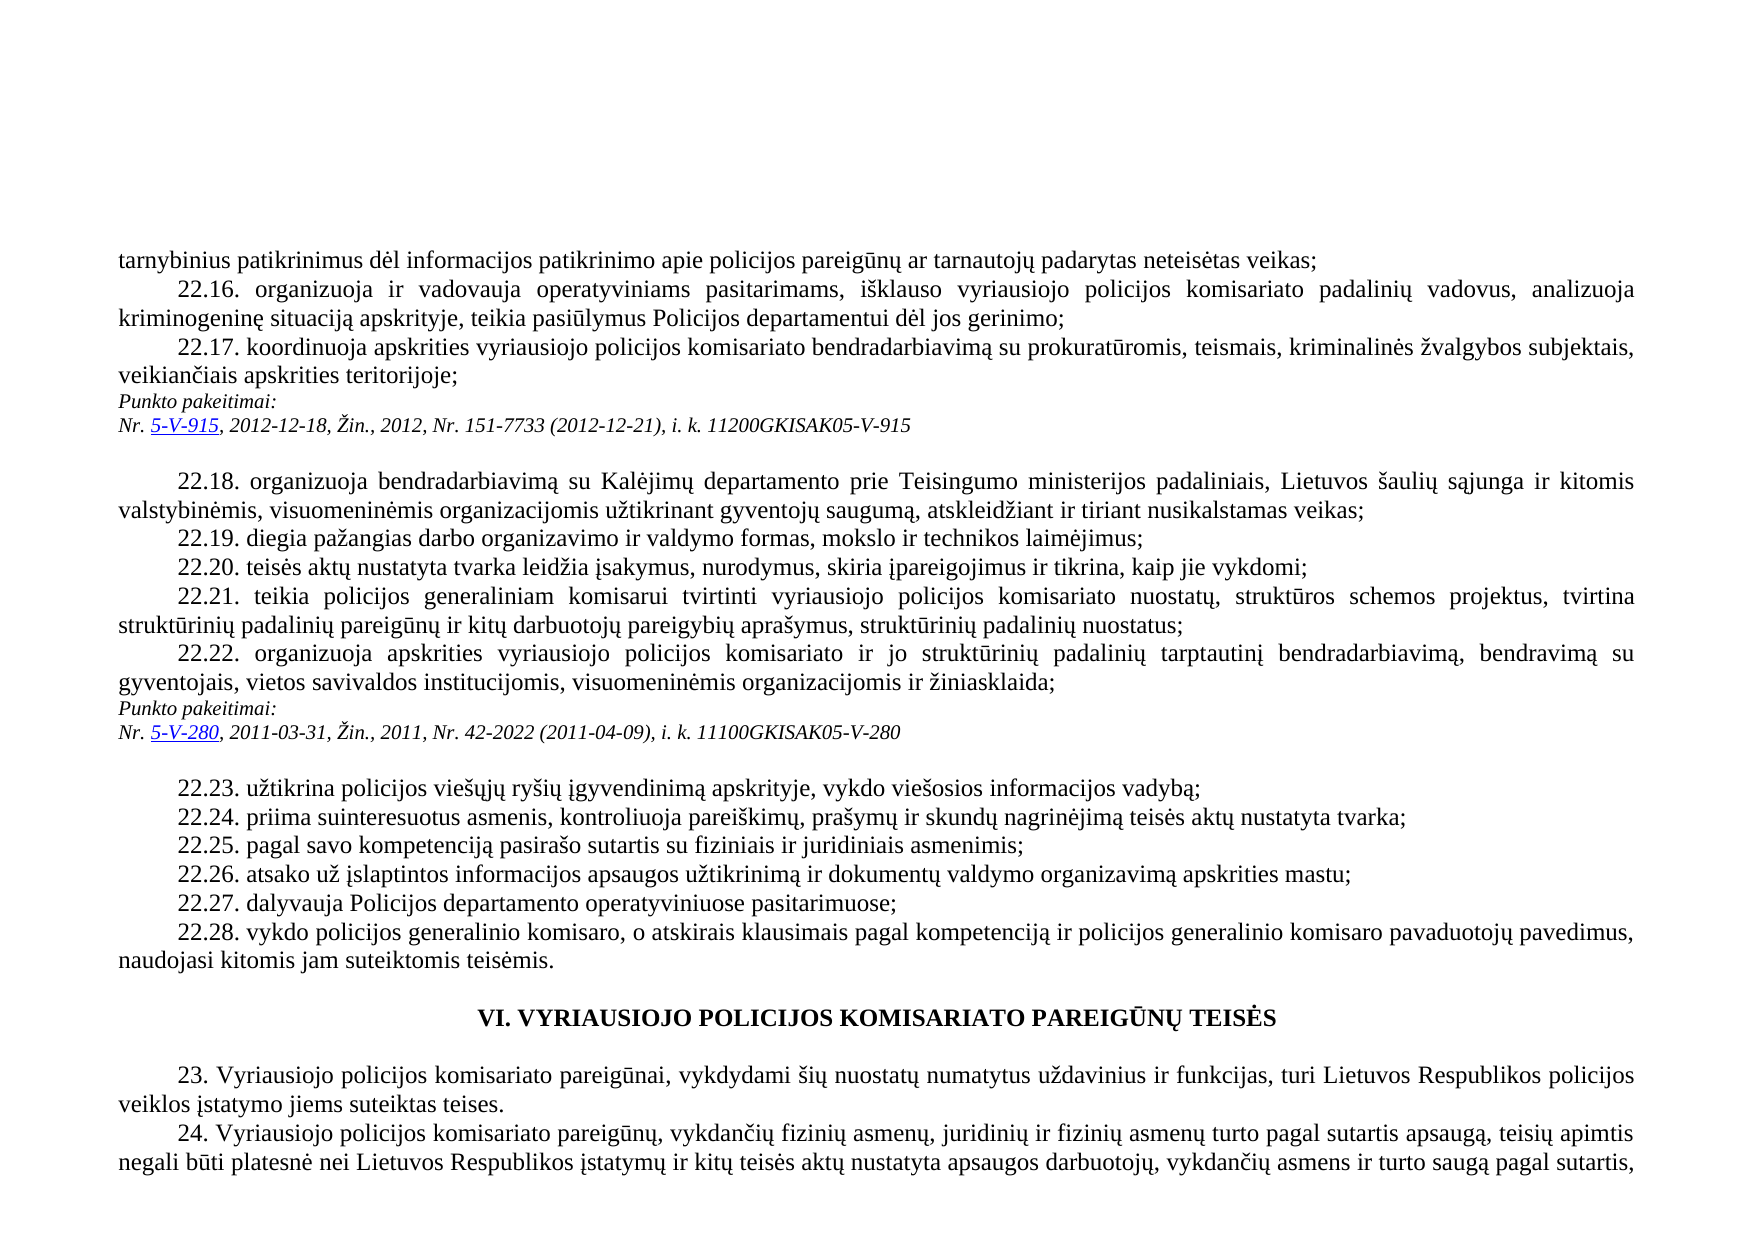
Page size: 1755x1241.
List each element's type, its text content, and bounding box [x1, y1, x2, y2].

text 24. Vyriausiojo policijos komisariato pareigūnų, vykdančių fizinių asmenų, juridinių ir fizinių asmenų turto pagal sutartis apsaugą, teisių apimtis negali būti platesnė nei Lietuvos Respublikos įstatymų ir kitų teisės aktų nustatyta apsaugos darbuotojų, vykdančių asmens ir turto saugą pagal sutartis, [118, 1118, 1636, 1175]
text 22.25. pagal savo kompetenciją pasirašo sutartis su fiziniais ir juridiniais asmenimis; [118, 830, 1636, 859]
text 22.26. atsako už įslaptintos informacijos apsaugos užtikrinimą ir dokumentų valdymo organizavimą apskrities mastu; [118, 859, 1636, 888]
text 22.28. vykdo policijos generalinio komisaro, o atskirais klausimais pagal kompetenciją ir policijos generalinio komisaro pavaduotojų pavedimus, naudojasi kitomis jam suteiktomis teisėmis. [118, 917, 1636, 974]
text 22.21. teikia policijos generaliniam komisarui tvirtinti vyriausiojo policijos komisariato nuostatų, struktūros schemos projektus, tvirtina struktūrinių padalinių pareigūnų ir kitų darbuotojų pareigybių aprašymus, struktūrinių padalinių nuostatus; [118, 581, 1636, 638]
text 22.22. organizuoja apskrities vyriausiojo policijos komisariato ir jo struktūrinių padalinių tarptautinį bendradarbiavimą, bendravimą su gyventojais, vietos savivaldos institucijomis, visuomeninėmis organizacijomis ir žiniasklaida; [118, 638, 1636, 696]
text tarnybinius patikrinimus dėl informacijos patikrinimo apie policijos pareigūnų ar tarnautojų padarytas neteisėtas veikas; [118, 245, 1636, 274]
text Punkto pakeitimai: [118, 696, 1636, 720]
text 22.19. diegia pažangias darbo organizavimo ir valdymo formas, mokslo ir technikos laimėjimus; [118, 523, 1636, 552]
text 22.17. koordinuoja apskrities vyriausiojo policijos komisariato bendradarbiavimą su prokuratūromis, teismais, kriminalinės žvalgybos subjektais, veikiančiais apskrities teritorijoje; [118, 332, 1636, 389]
text 22.18. organizuoja bendradarbiavimą su Kalėjimų departamento prie Teisingumo ministerijos padaliniais, Lietuvos šaulių sąjunga ir kitomis valstybinėmis, visuomeninėmis organizacijomis užtikrinant gyventojų saugumą, atskleidžiant ir tiriant nusikalstamas veikas; [118, 466, 1636, 523]
text 23. Vyriausiojo policijos komisariato pareigūnai, vykdydami šių nuostatų numatytus uždavinius ir funkcijas, turi Lietuvos Respublikos policijos veiklos įstatymo jiems suteiktas teises. [118, 1060, 1636, 1118]
text 22.20. teisės aktų nustatyta tvarka leidžia įsakymus, nurodymus, skiria įpareigojimus ir tikrina, kaip jie vykdomi; [118, 552, 1636, 581]
text VI. VYRIAUSIOJO POLICIJOS KOMISARIATO pareigūnų teisės [118, 1003, 1636, 1032]
text 22.27. dalyvauja Policijos departamento operatyviniuose pasitarimuose; [118, 888, 1636, 917]
text Nr. 5-V-915, 2012-12-18, Žin., 2012, Nr. 151-7733 (2012-12-21), i. k. 11200GKISAK05-V-915 [118, 413, 1636, 437]
text Nr. 5-V-280, 2011-03-31, Žin., 2011, Nr. 42-2022 (2011-04-09), i. k. 11100GKISAK05-V-280 [118, 720, 1636, 744]
text 22.24. priima suinteresuotus asmenis, kontroliuoja pareiškimų, prašymų ir skundų nagrinėjimą teisės aktų nustatyta tvarka; [118, 802, 1636, 830]
text Punkto pakeitimai: [118, 389, 1636, 413]
text 22.23. užtikrina policijos viešųjų ryšių įgyvendinimą apskrityje, vykdo viešosios informacijos vadybą; [118, 773, 1636, 802]
text 22.16. organizuoja ir vadovauja operatyviniams pasitarimams, išklauso vyriausiojo policijos komisariato padalinių vadovus, analizuoja kriminogeninę situaciją apskrityje, teikia pasiūlymus Policijos departamentui dėl jos gerinimo; [118, 274, 1636, 332]
